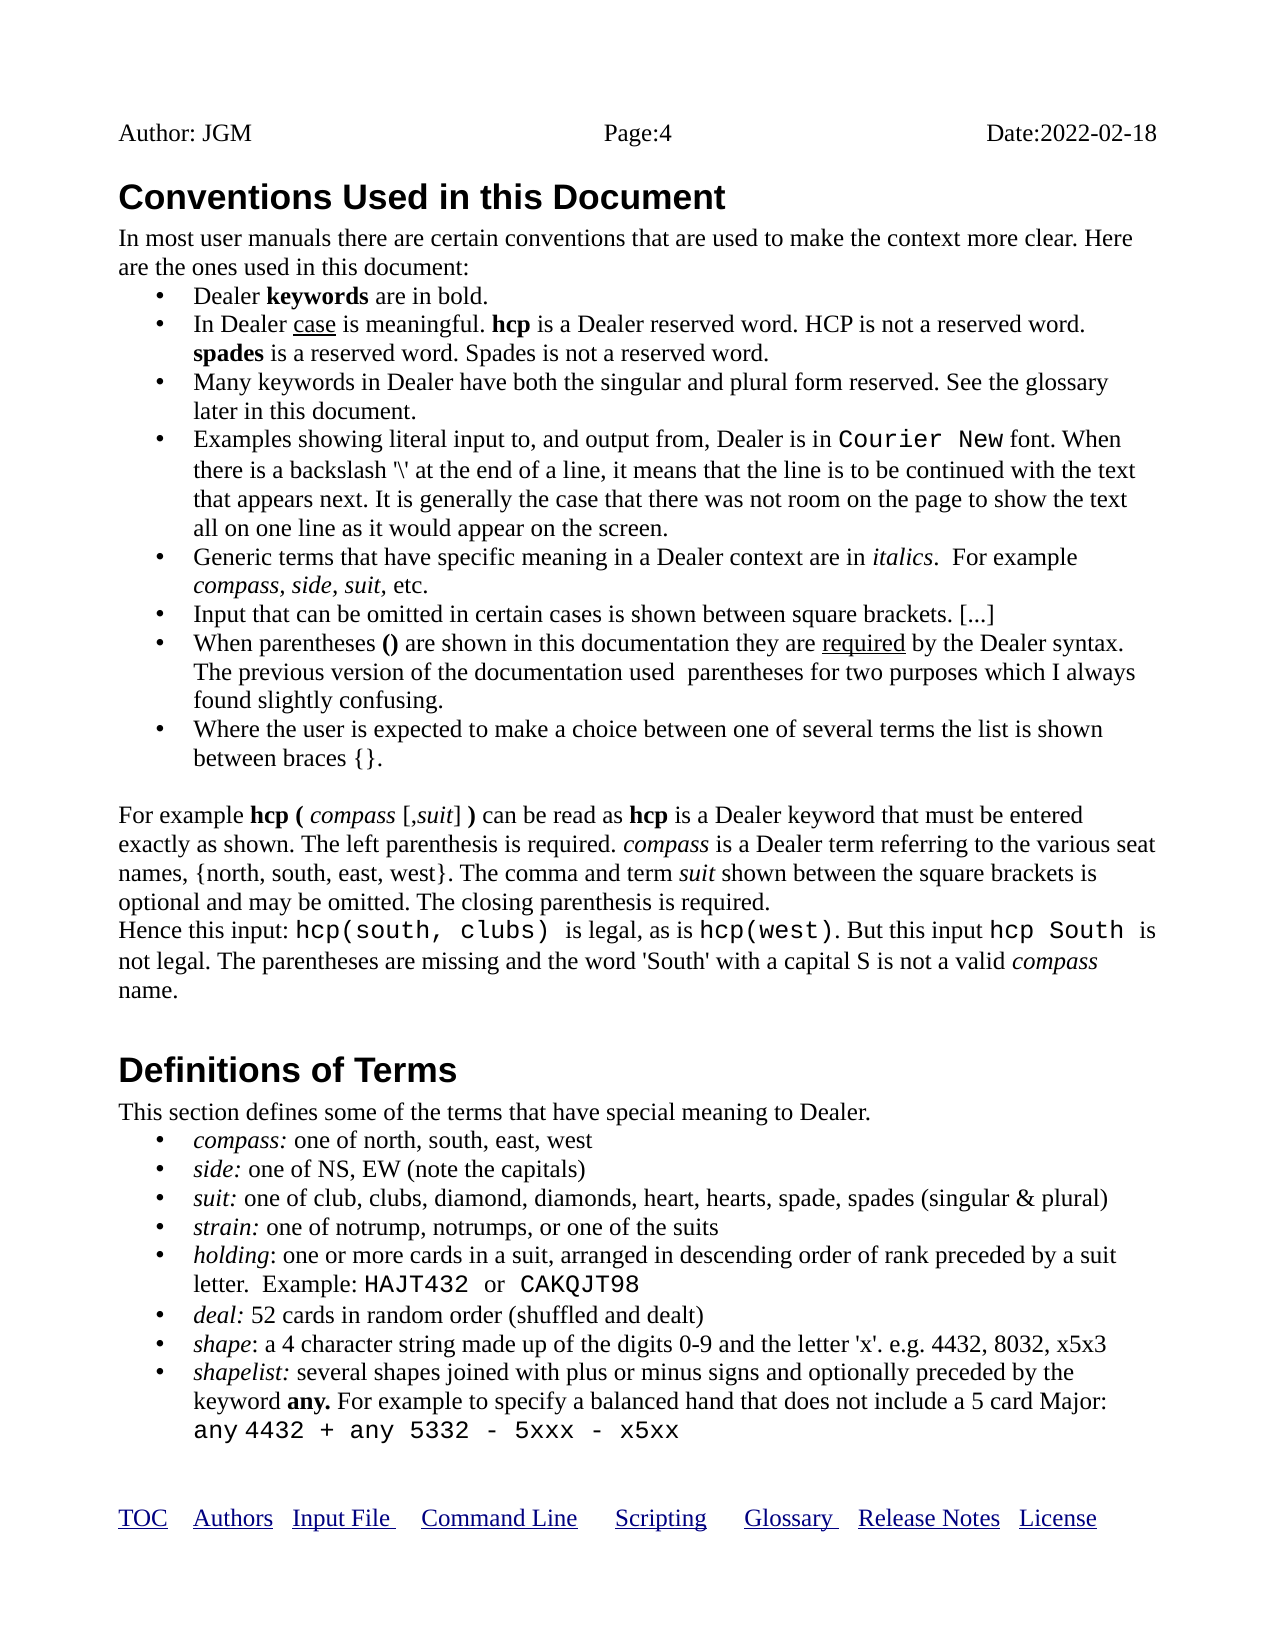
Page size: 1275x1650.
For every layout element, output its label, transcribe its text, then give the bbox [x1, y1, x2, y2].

list shape: a 4 character string made up of the digits 0-9 and the letter 'x'. e.g. 4432, 8032, x5x3 [156, 1329, 1157, 1357]
list Input that can be omitted in certain cases is shown between square brackets. [...] [156, 599, 1157, 628]
list strain: one of notrump, notrumps, or one of the suits [156, 1212, 1157, 1240]
list compass: one of north, south, east, west [156, 1125, 1157, 1154]
list Where the user is expected to make a choice between one of several terms the list is shown between braces {}. [156, 714, 1157, 772]
list In Dealer case is meaningful. hcp is a Dealer reserved word. HCP is not a reserved word. spades is a reserved word. Spades is not a reserved word. [156, 309, 1157, 367]
list Examples showing literal input to, and output from, Dealer is in Courier New font. When there is a backslash '\' at the end of a line, it means that the line is to be continued with the text that appears next. It is generally the case that there was not room on the page to show the text all on one line as it would appear on the screen. [156, 424, 1157, 542]
subtitle Definitions of Terms [118, 1049, 1157, 1090]
list suit: one of club, clubs, diamond, diamonds, heart, hearts, spade, spades (singular & plural) [156, 1183, 1157, 1212]
subtitle Conventions Used in this Document [118, 176, 1157, 217]
list holding: one or more cards in a suit, arranged in descending order of rank preceded by a suit letter. Example: HAJT432 or CAKQJT98 [156, 1240, 1157, 1300]
list When parentheses () are shown in this documentation they are required by the Dealer syntax. The previous version of the documentation used parentheses for two purposes which I always found slightly confusing. [156, 628, 1157, 714]
text This section defines some of the terms that have special meaning to Dealer. [118, 1097, 1157, 1125]
list side: one of NS, EW (note the capitals) [156, 1154, 1157, 1183]
list Generic terms that have specific meaning in a Dealer context are in italics. For example compass, side, suit, etc. [156, 542, 1157, 599]
text In most user manuals there are certain conventions that are used to make the context more clear. Here are the ones used in this document: [118, 223, 1157, 281]
list Dealer keywords are in bold. [156, 281, 1157, 309]
text Hence this input: hcp(south, clubs) is legal, as is hcp(west). But this input hcp South is not legal. The parentheses are missing and the word 'South' with a capital S is not a valid compass name. [118, 915, 1157, 1004]
list shapelist: several shapes joined with plus or minus signs and optionally preceded by the keyword any. For example to specify a balanced hand that does not include a 5 card Major: any 4432 + any 5332 - 5xxx - x5xx [156, 1357, 1157, 1446]
list deal: 52 cards in random order (shuffled and dealt) [156, 1300, 1157, 1329]
text For example hcp ( compass [,suit] ) can be read as hcp is a Dealer keyword that must be entered exactly as shown. The left parenthesis is required. compass is a Dealer term referring to the various seat names, {north, south, east, west}. The comma and term suit shown between the square brackets is optional and may be omitted. The closing parenthesis is required. [118, 800, 1157, 915]
list Many keywords in Dealer have both the singular and plural form reserved. See the glossary later in this document. [156, 367, 1157, 424]
